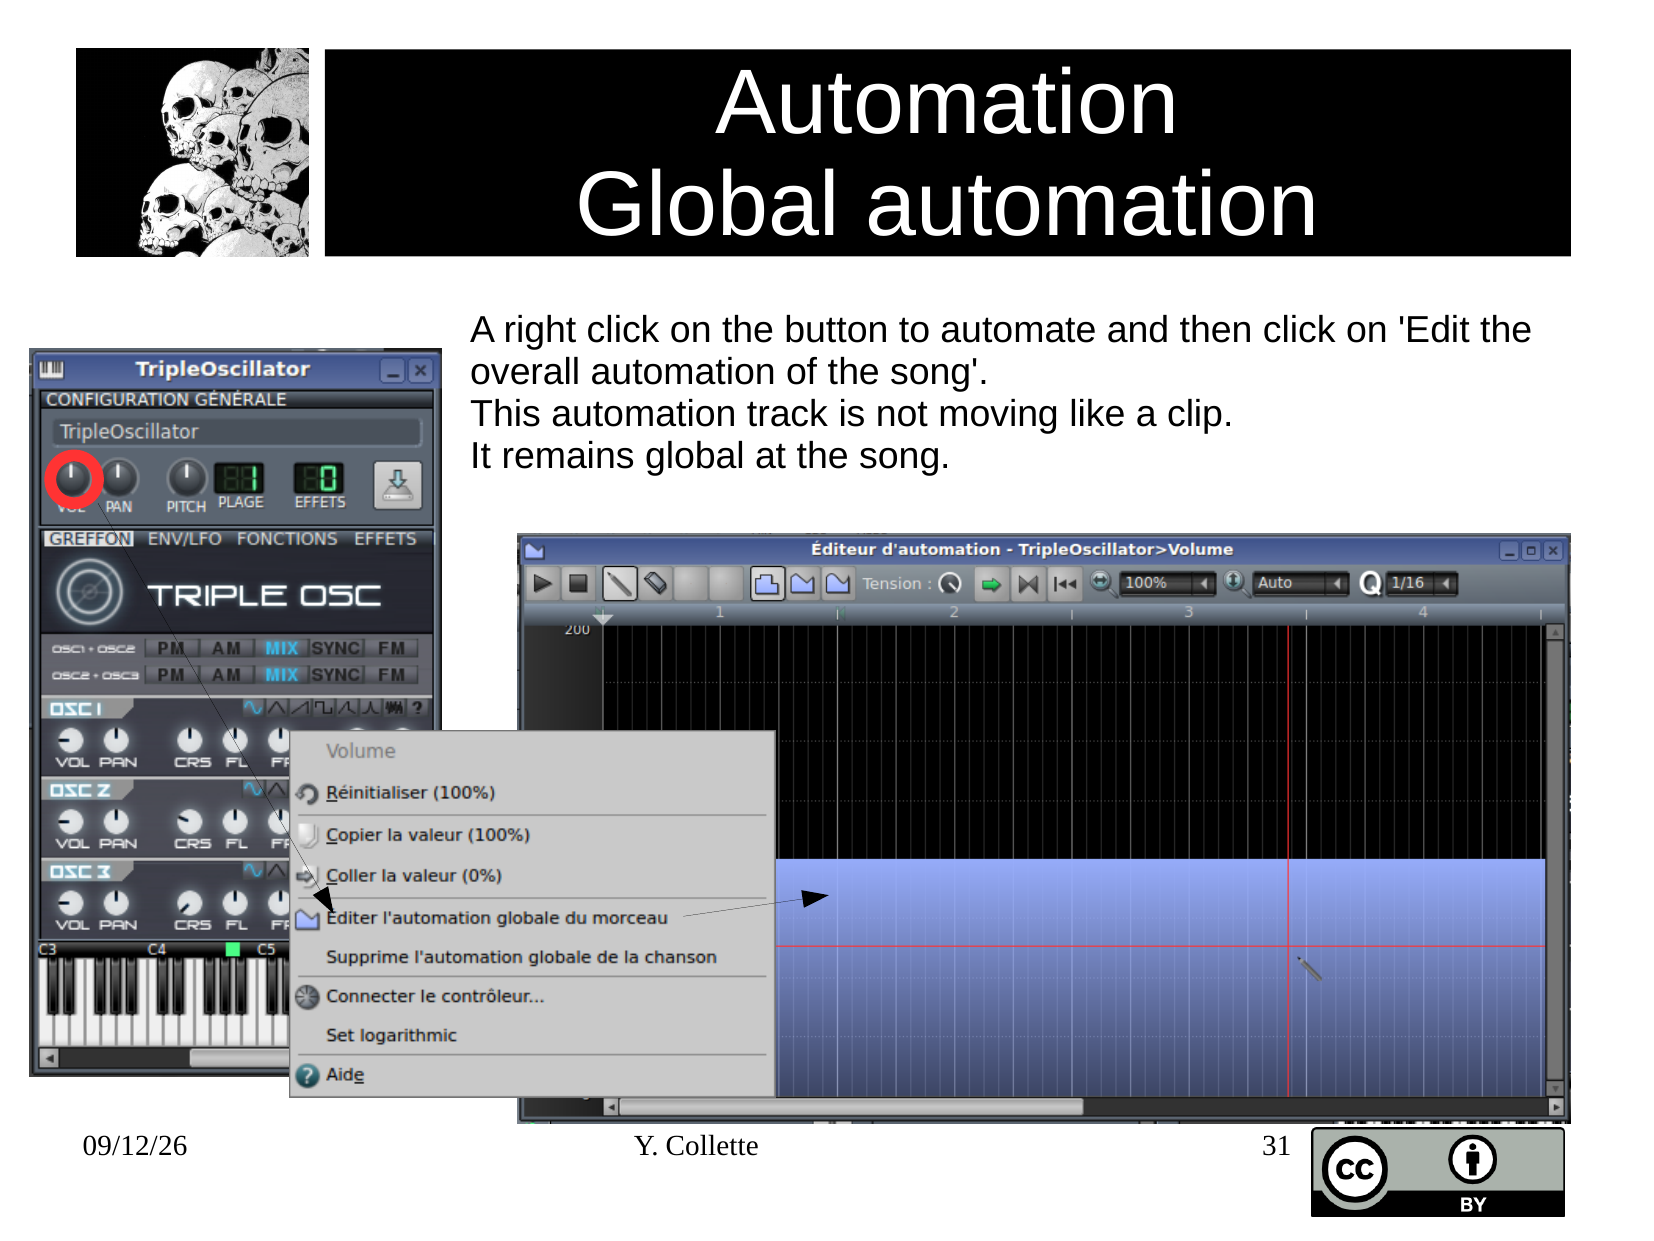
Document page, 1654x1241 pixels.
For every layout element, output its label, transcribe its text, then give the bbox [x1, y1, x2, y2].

picture [29, 348, 1571, 1124]
text_box A right click on the button to automate and then click on 'Edit the overall automation of the song'. This automation track is not moving like a clip. It remains global at the song. [455, 301, 1563, 484]
picture [76, 48, 309, 257]
picture [1311, 1127, 1565, 1217]
title Automation Global automation [324, 49, 1571, 257]
